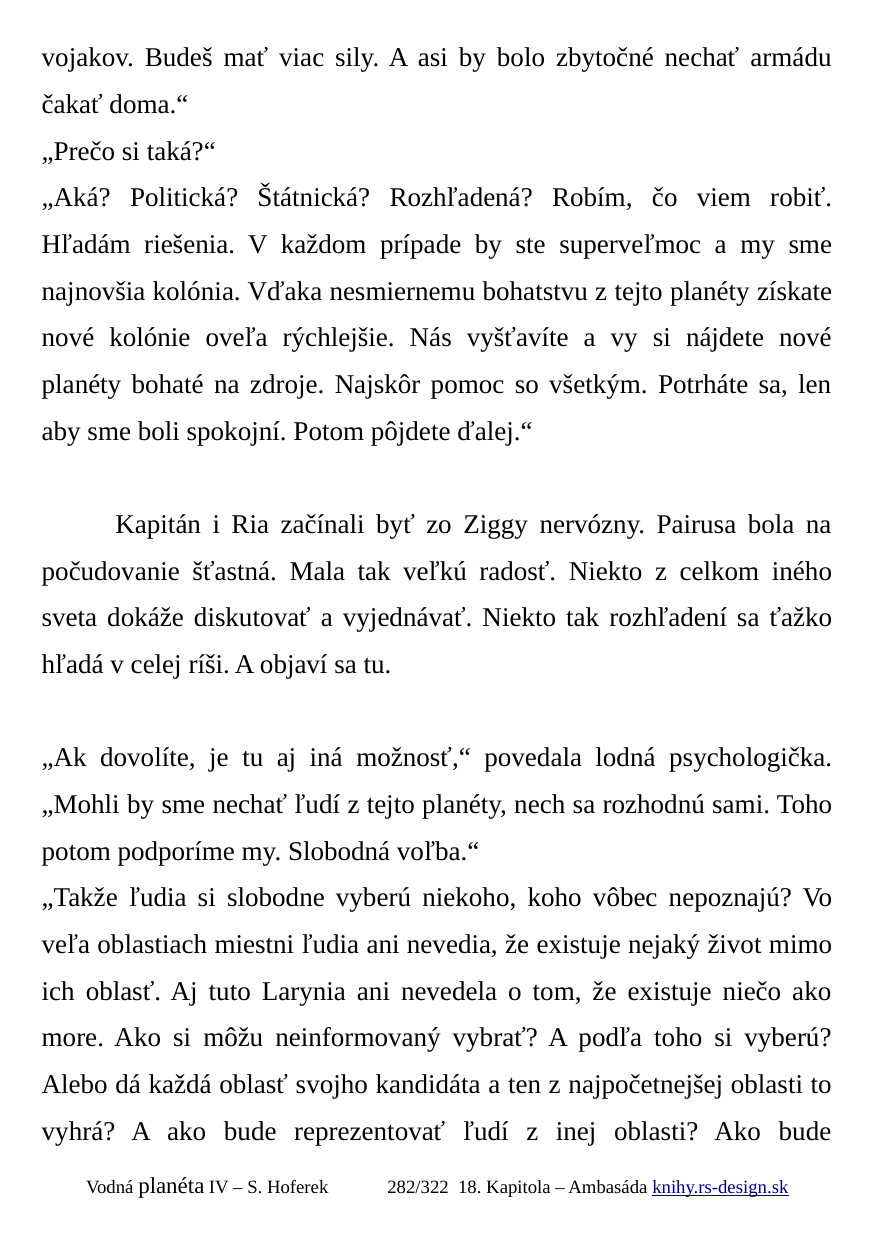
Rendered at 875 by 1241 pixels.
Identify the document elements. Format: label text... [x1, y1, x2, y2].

text „Takže ľudia si slobodne vyberú niekoho, koho vôbec nepoznajú? Vo veľa oblastiach miestni ľudia ani nevedia, že existuje nejaký život mimo ich oblasť. Aj tuto Larynia ani nevedela o tom, že existuje niečo ako more. Ako si môžu neinformovaný vybrať? A podľa toho si vyberú? Alebo dá každá oblasť svojho kandidáta a ten z najpočetnejšej oblasti to vyhrá? A ako bude reprezentovať ľudí z inej oblasti? Ako bude [41, 881, 833, 1146]
text „Aká? Politická? Štátnická? Rozhľadená? Robím, čo viem robiť. Hľadám riešenia. V každom prípade by ste superveľmoc a my sme najnovšia kolónia. Vďaka nesmiernemu bohatstvu z tejto planéty získate nové kolónie oveľa rýchlejšie. Nás vyšťavíte a vy si nájdete nové planéty bohaté na zdroje. Najskôr pomoc so všetkým. Potrháte sa, len aby sme boli spokojní. Potom pôjdete ďalej.“ [41, 181, 833, 446]
text Kapitán i Ria začínali byť zo Ziggy nervózny. Pairusa bola na počudovanie šťastná. Mala tak veľkú radosť. Niekto z celkom iného sveta dokáže diskutovať a vyjednávať. Niekto tak rozhľadení sa ťažko hľadá v celej ríši. A objaví sa tu. [41, 508, 833, 679]
text vojakov. Budeš mať viac sily. A asi by bolo zbytočné nechať armádu čakať doma.“ [41, 41, 833, 119]
text „Prečo si taká?“ [41, 135, 833, 166]
text „Ak dovolíte, je tu aj iná možnosť,“ povedala lodná psychologička. „Mohli by sme nechať ľudí z tejto planéty, nech sa rozhodnú sami. Toho potom podporíme my. Slobodná voľba.“ [41, 741, 833, 866]
